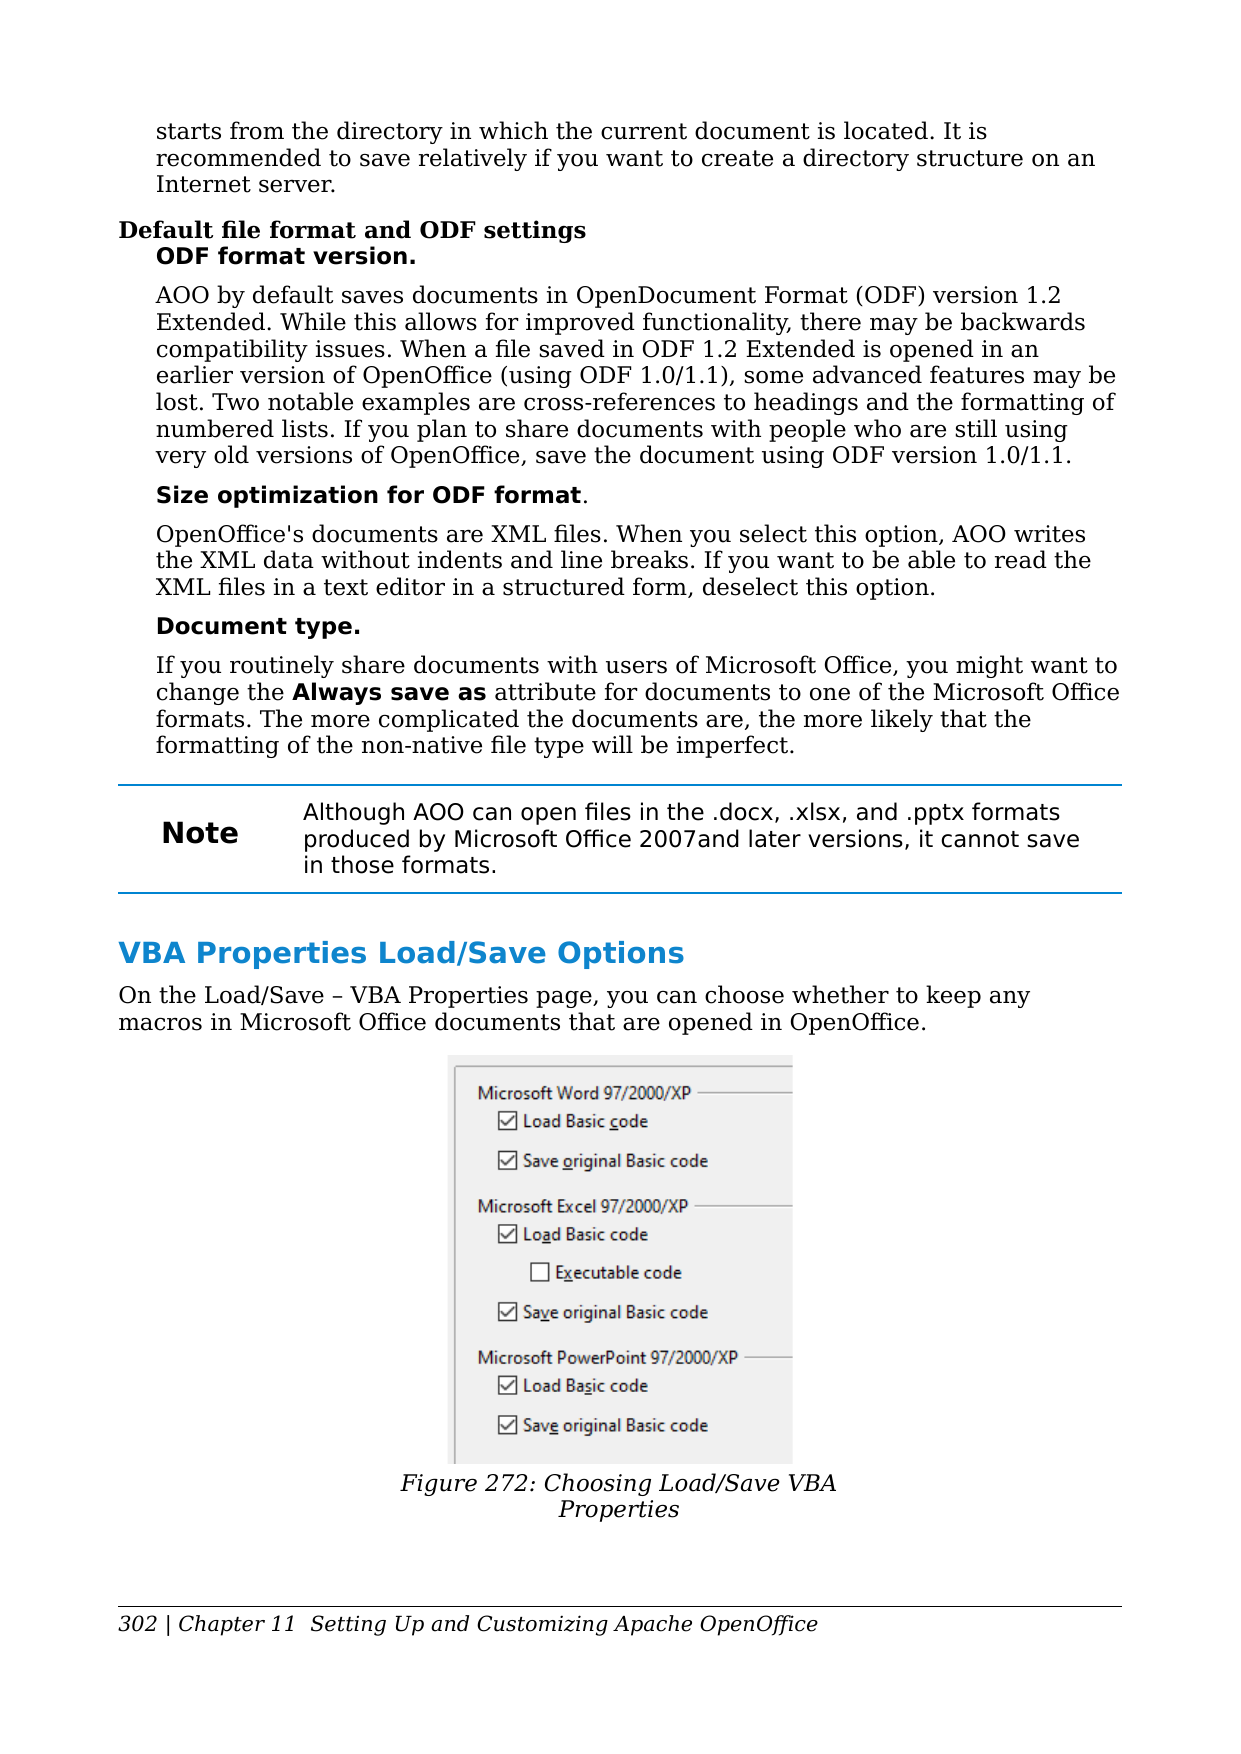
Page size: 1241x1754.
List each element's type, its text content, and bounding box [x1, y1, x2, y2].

text starts from the directory in which the current document is located. It is recommended to save relatively if you want to create a directory structure on an Internet server. [156, 118, 1122, 198]
text Size optimization for ODF format. [156, 482, 1122, 508]
text OpenOffice's documents are XML files. When you select this option, AOO writes the XML data without indents and line breaks. If you want to be able to read the XML files in a text editor in a structured form, deselect this option. [156, 521, 1122, 601]
text Document type. [156, 613, 1122, 640]
text If you routinely share documents with users of Microsoft Office, you might want to change the Always save as attribute for documents to one of the Microsoft Office formats. The more complicated the documents are, the more likely that the formatting of the non-native file type will be imperfect. [156, 653, 1122, 759]
picture [447, 1055, 793, 1464]
text ODF format version. [156, 243, 1122, 270]
text AOO by default saves documents in OpenDocument Format (ODF) version 1.2 Extended. While this allows for improved functionality, there may be backwards compatibility issues. When a file saved in ODF 1.2 Extended is opened in an earlier version of OpenOffice (using ODF 1.0/1.1), some advanced features may be lost. Two notable examples are cross-references to headings and the formatting of numbered lists. If you plan to share documents with people who are still using very old versions of OpenOffice, save the document using ODF version 1.0/1.1. [156, 283, 1122, 469]
text Figure 272: Choosing Load/Save VBA Properties [360, 1470, 880, 1523]
table_header Although AOO can open files in the .docx, .xlsx, and .pptx formats produced by Microsoft Office 2007and later versions, it cannot save in those formats. [281, 786, 1122, 892]
text On the Load/Save – VBA Properties page, you can choose whether to keep any macros in Microsoft Office documents that are opened in OpenOffice. [118, 983, 1122, 1036]
text Default file format and ODF settings [118, 217, 1122, 243]
subtitle VBA Properties Load/Save Options [118, 936, 1122, 970]
table_header Note [118, 786, 281, 892]
